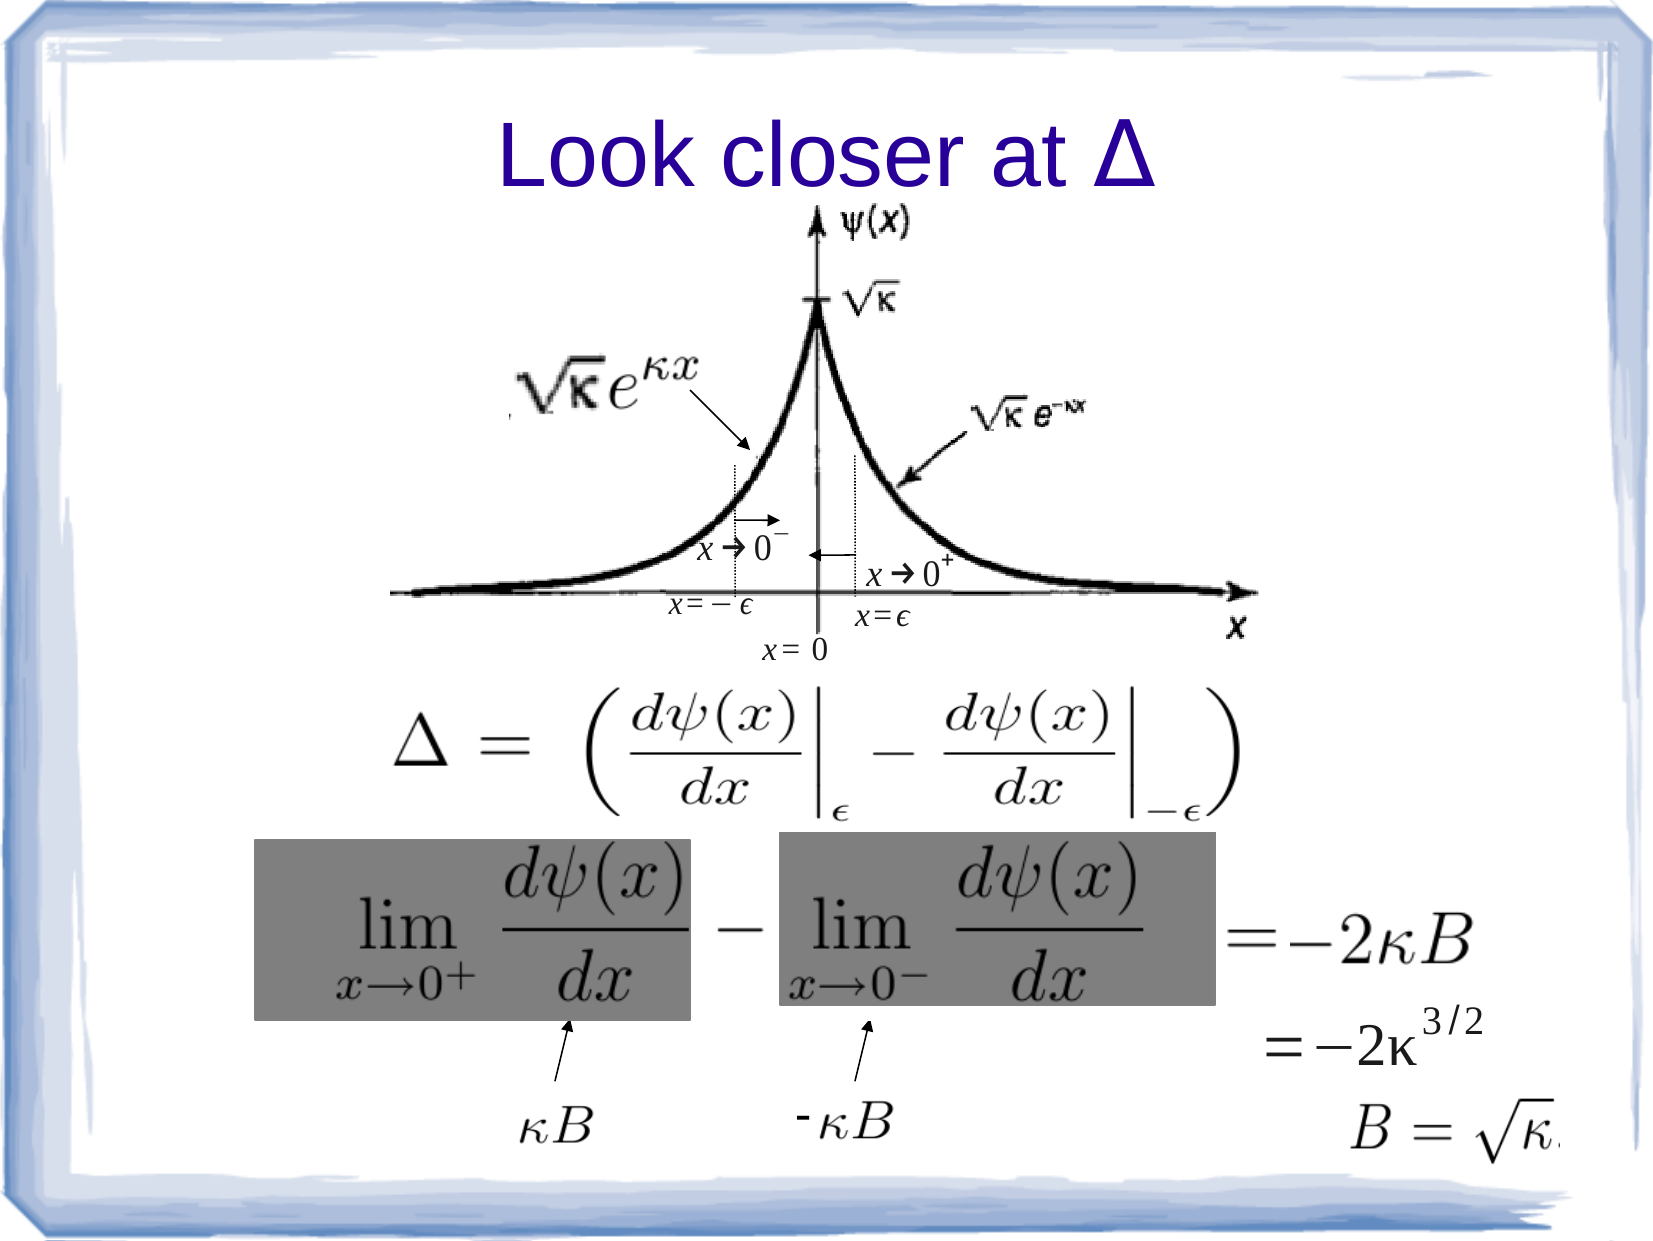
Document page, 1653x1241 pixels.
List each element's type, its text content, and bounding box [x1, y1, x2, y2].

chart [685, 520, 811, 571]
text_box [254, 840, 690, 1021]
picture [0, 0, 1653, 1241]
text_box [779, 833, 1215, 1005]
chart [657, 546, 979, 674]
chart [1245, 1000, 1516, 1082]
text_box - [779, 1079, 840, 1151]
title Look closer at Δ [82, 49, 1571, 257]
